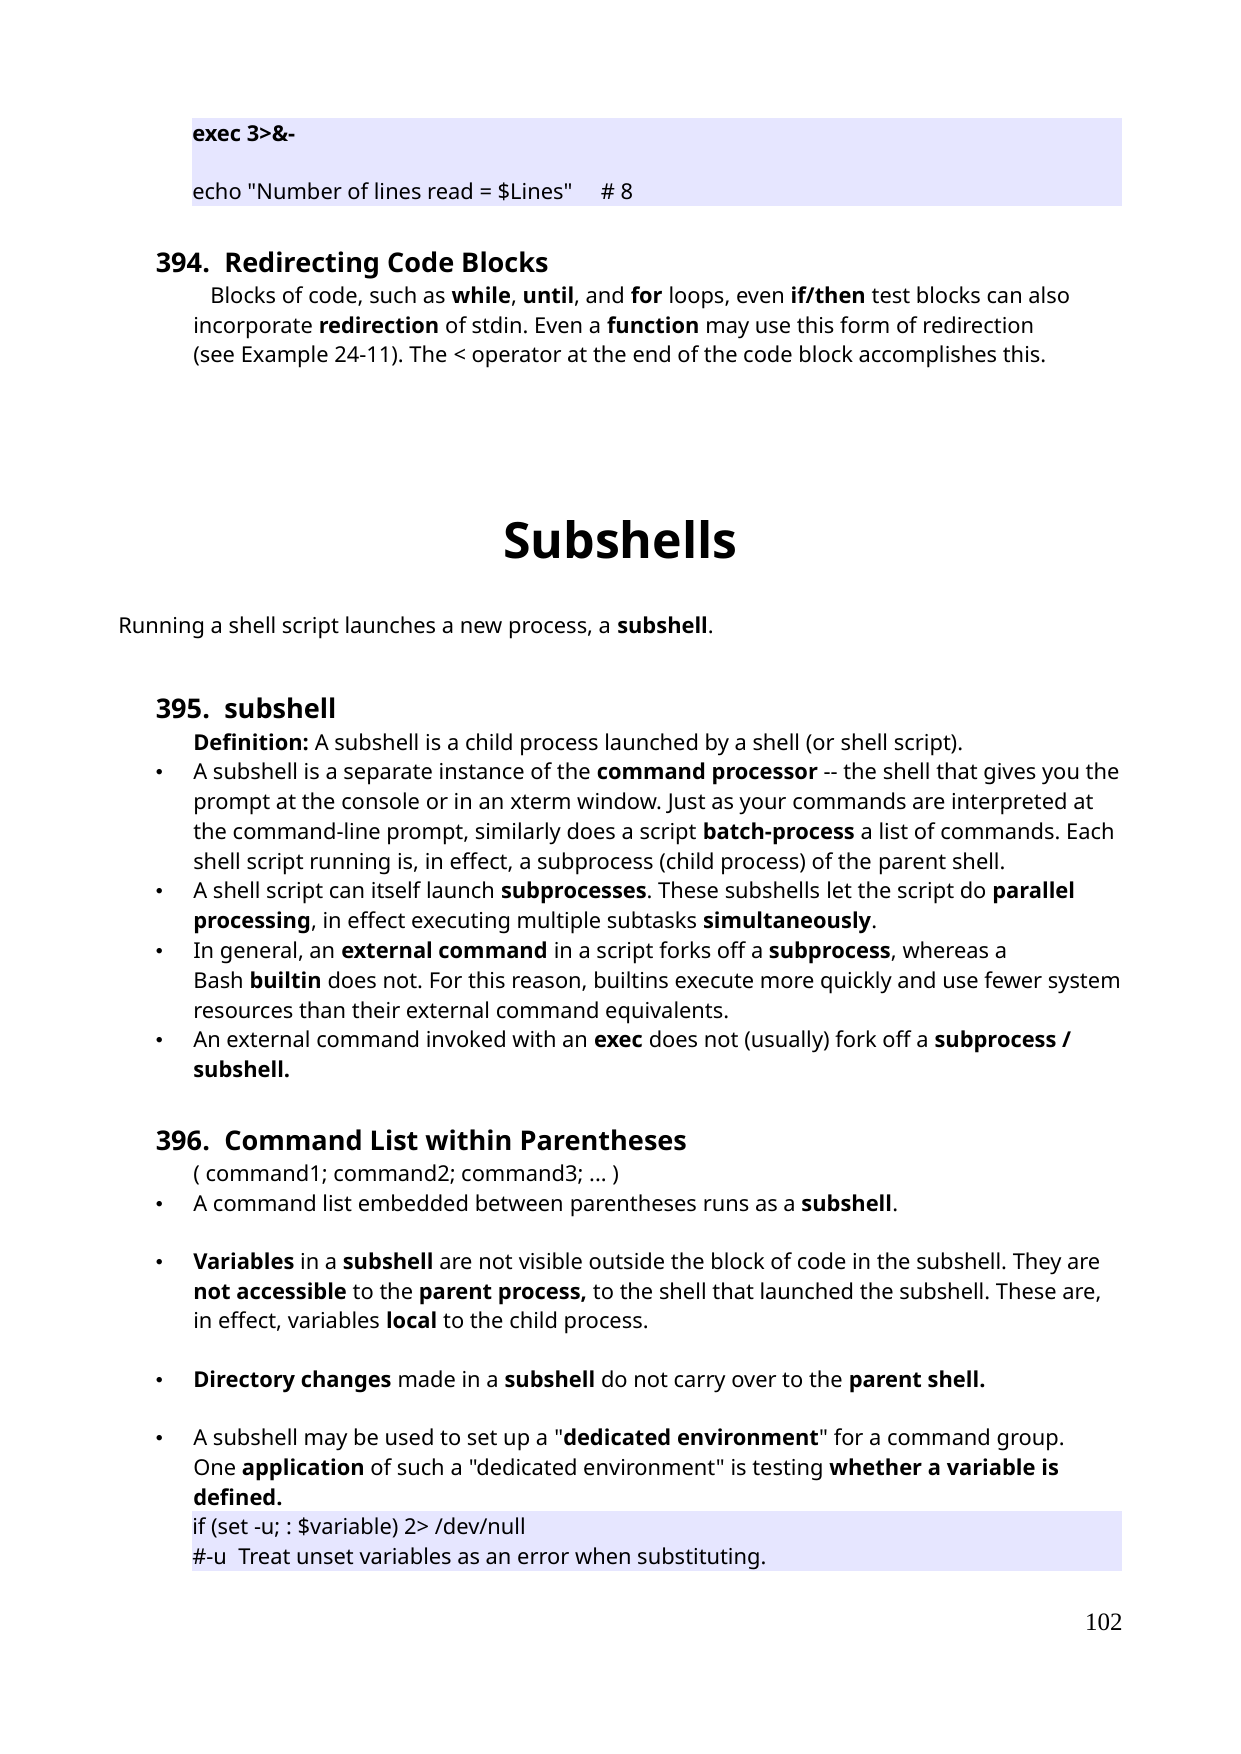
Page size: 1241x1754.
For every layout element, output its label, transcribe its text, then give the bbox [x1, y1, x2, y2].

list #-u Treat unset variables as an error when substituting. [192, 1541, 1122, 1571]
list An external command invoked with an exec does not (usually) fork off a subprocess / subshell. [156, 1024, 1122, 1084]
list A subshell is a separate instance of the command processor -- the shell that gives you the prompt at the console or in an xterm window. Just as your commands are interpreted at the command-line prompt, similarly does a script batch-process a list of commands. Each shell script running is, in effect, a subprocess (child process) of the parent shell. [156, 756, 1122, 876]
list Variables in a subshell are not visible outside the block of code in the subshell. They are not accessible to the parent process, to the shell that launched the subshell. These are, in effect, variables local to the child process. [156, 1246, 1122, 1335]
list Command List within Parentheses [156, 1121, 1122, 1158]
list In general, an external command in a script forks off a subprocess, whereas a Bash builtin does not. For this reason, builtins execute more quickly and use fewer system resources than their external command equivalents. [156, 935, 1122, 1024]
list exec 3>&- [192, 118, 1122, 148]
list Directory changes made in a subshell do not carry over to the parent shell. [156, 1364, 1122, 1393]
list A subshell may be used to set up a "dedicated environment" for a command group. [156, 1422, 1122, 1452]
list echo "Number of lines read = $Lines" # 8 [192, 176, 1122, 206]
subtitle Running a shell script launches a new process, a subshell. [118, 611, 1122, 640]
list ( command1; command2; command3; ... ) [156, 1158, 1122, 1188]
list Blocks of code, such as while, until, and for loops, even if/then test blocks can also incorporate redirection of stdin. Even a function may use this form of redirection (see Example 24-11). The < operator at the end of the code block accomplishes this. [156, 280, 1122, 369]
list A shell script can itself launch subprocesses. These subshells let the script do parallel processing, in effect executing multiple subtasks simultaneously. [156, 876, 1122, 935]
list Redirecting Code Blocks [156, 243, 1122, 280]
subtitle Subshells [118, 505, 1122, 573]
list Definition: A subshell is a child process launched by a shell (or shell script). [156, 727, 1122, 756]
list if (set -u; : $variable) 2> /dev/null [192, 1511, 1122, 1541]
list subshell [156, 690, 1122, 727]
list One application of such a "dedicated environment" is testing whether a variable is defined. [156, 1452, 1122, 1511]
list A command list embedded between parentheses runs as a subshell. [156, 1188, 1122, 1217]
